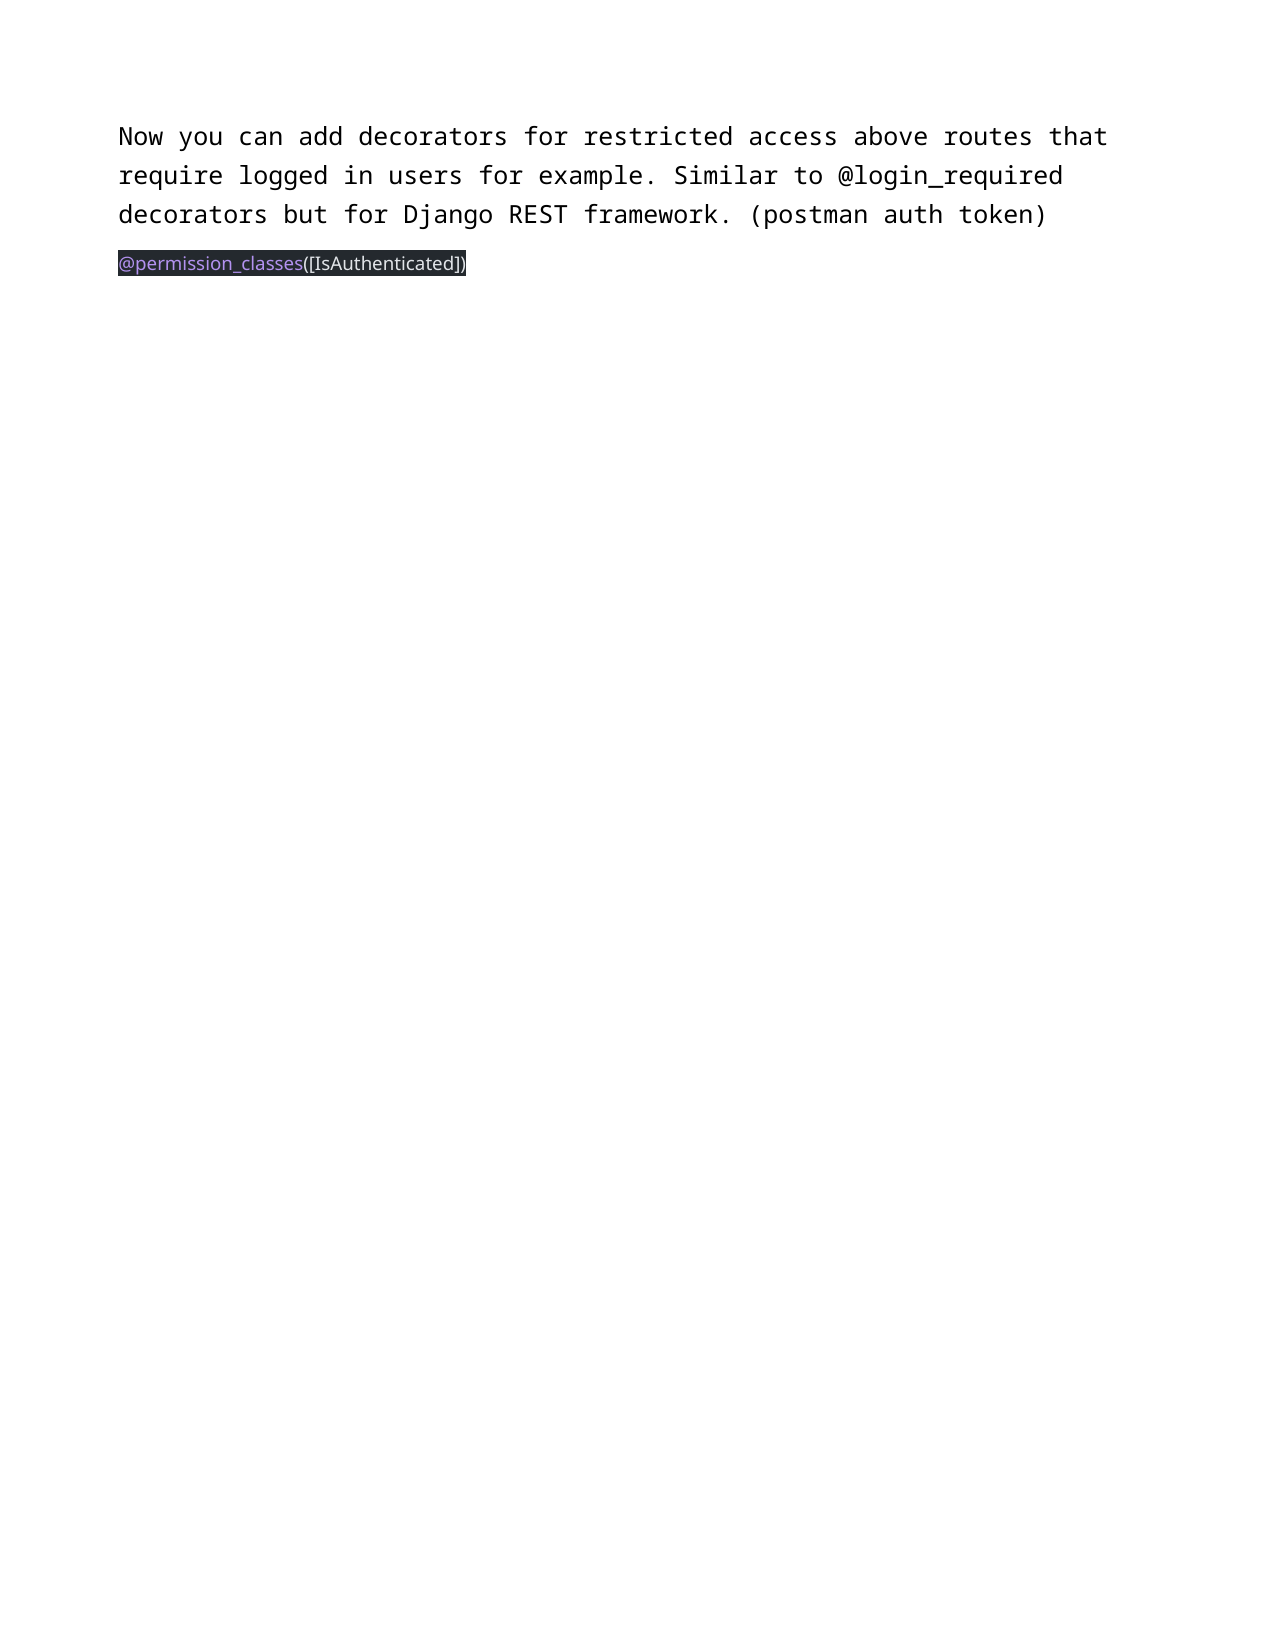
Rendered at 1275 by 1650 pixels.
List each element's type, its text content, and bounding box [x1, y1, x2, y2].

text @permission_classes([IsAuthenticated]) [118, 250, 1157, 276]
text Now you can add decorators for restricted access above routes that require logged in users for example. Similar to @login_required decorators but for Django REST framework. (postman auth token) [118, 118, 1157, 231]
